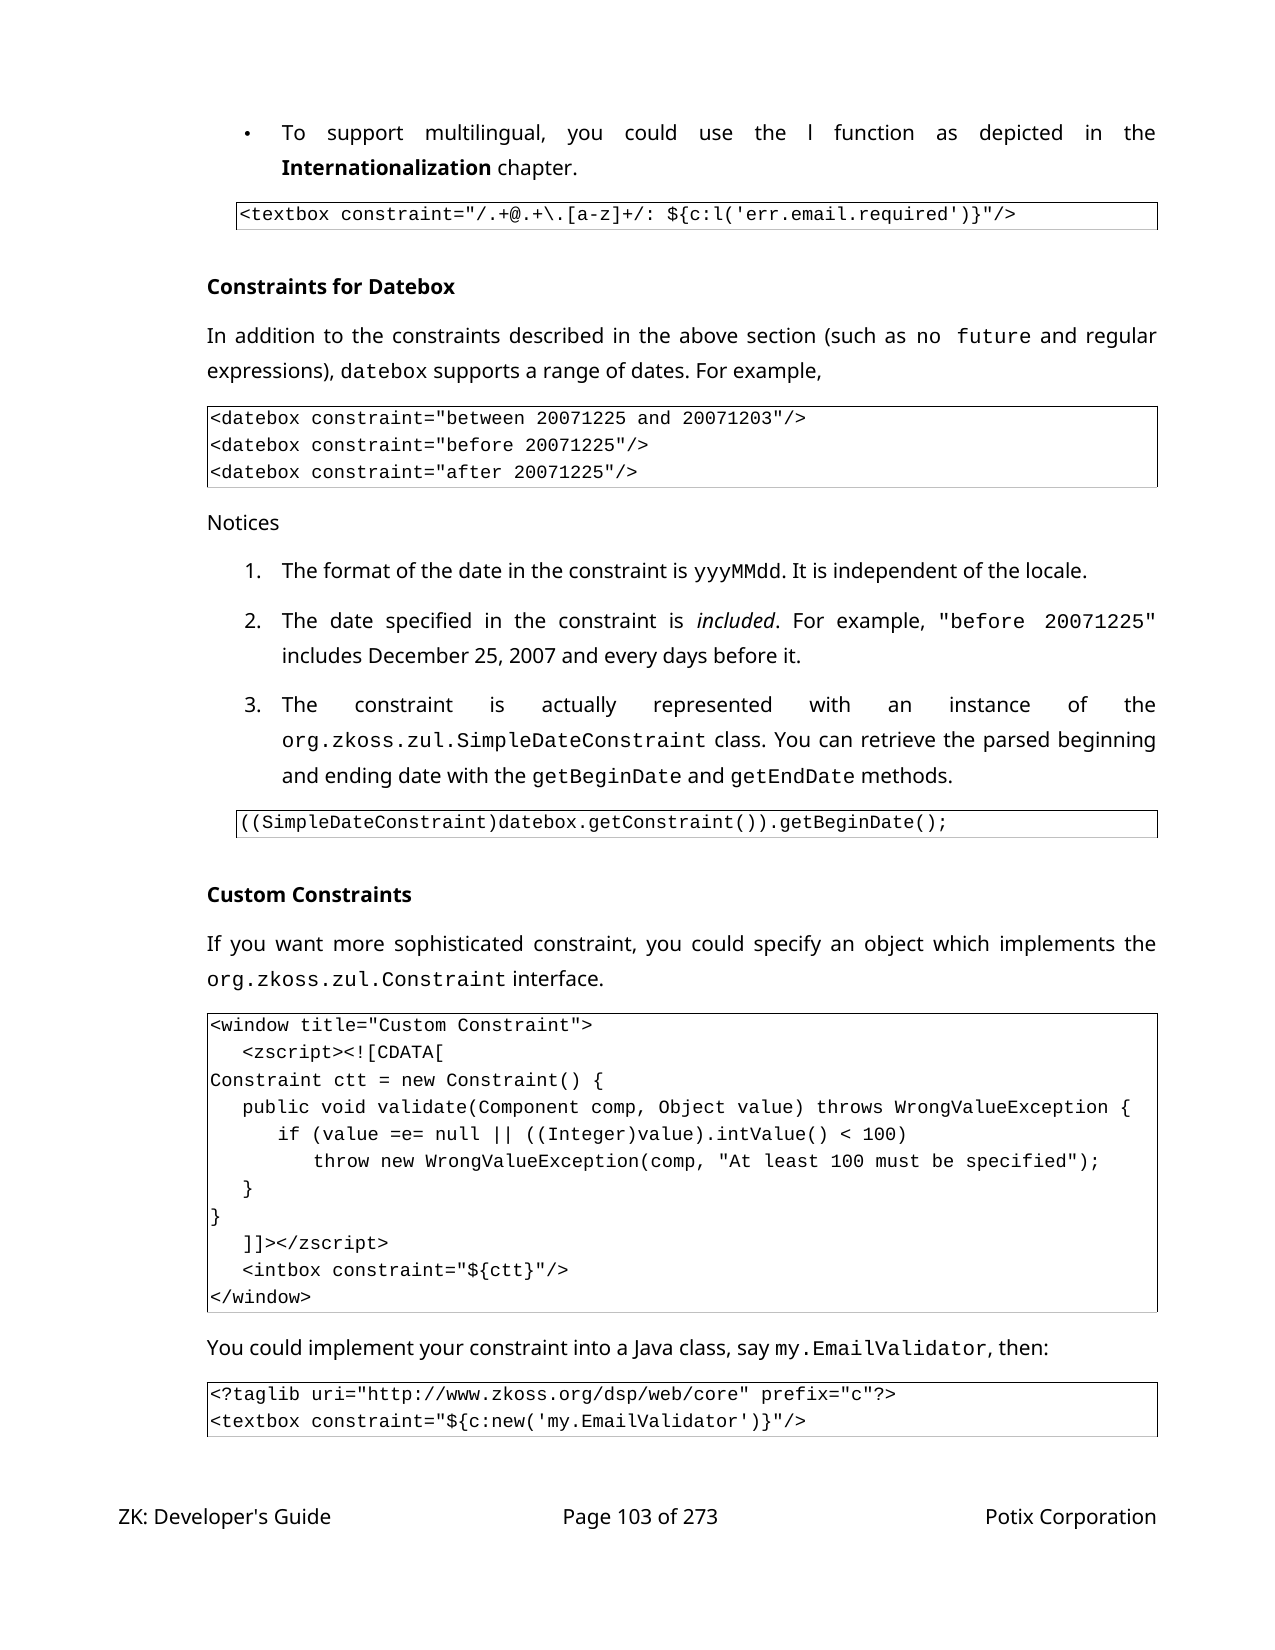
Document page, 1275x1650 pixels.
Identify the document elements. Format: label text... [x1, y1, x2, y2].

list The constraint is actually represented with an instance of the org.zkoss.zul.SimpleDateConstraint class. You can retrieve the parsed beginning and ending date with the getBeginDate and getEndDate methods. [244, 690, 1157, 789]
subtitle Constraints for Datebox [207, 272, 1157, 300]
text You could implement your constraint into a Java class, say my.EmailValidator, then: [207, 1333, 1157, 1361]
list The date specified in the constraint is included. For example, "before 20071225" includes December 25, 2007 and every days before it. [244, 606, 1157, 669]
text ((SimpleDateConstraint)datebox.getConstraint()).getBeginDate(); [237, 811, 1157, 837]
list To support multilingual, you could use the l function as depicted in the Internationalization chapter. [244, 118, 1157, 182]
text } [208, 1176, 1157, 1201]
text <textbox constraint="/.+@.+\.[a-z]+/: ${c:l('err.email.required')}"/> [237, 203, 1157, 229]
subtitle Custom Constraints [207, 880, 1157, 908]
text Constraint ctt = new Constraint() { [208, 1067, 1157, 1092]
text If you want more sophisticated constraint, you could specify an object which implements the org.zkoss.zul.Constraint interface. [207, 929, 1157, 992]
text public void validate(Component comp, Object value) throws WrongValueException { [208, 1095, 1157, 1119]
text </window> [208, 1285, 1157, 1312]
list The format of the date in the constraint is yyyMMdd. It is independent of the locale. [244, 557, 1157, 585]
text } [208, 1203, 1157, 1228]
text <datebox constraint="before 20071225"/> [208, 433, 1157, 457]
text <?taglib uri="http://www.zkoss.org/dsp/web/core" prefix="c"?> [208, 1383, 1157, 1406]
text In addition to the constraints described in the above section (such as no future and regular expressions), datebox supports a range of dates. For example, [207, 321, 1157, 385]
text <textbox constraint="${c:new('my.EmailValidator')}"/> [208, 1409, 1157, 1436]
text <intbox constraint="${ctt}"/> [208, 1258, 1157, 1282]
text throw new WrongValueException(comp, "At least 100 must be specified"); [208, 1149, 1157, 1173]
text ]]></zscript> [208, 1231, 1157, 1255]
text <datebox constraint="after 20071225"/> [208, 460, 1157, 487]
text <zscript><![CDATA[ [208, 1040, 1157, 1064]
text if (value =e= null || ((Integer)value).intValue() < 100) [208, 1122, 1157, 1146]
text Notices [207, 508, 1157, 536]
text <window title="Custom Constraint"> [208, 1014, 1157, 1037]
text <datebox constraint="between 20071225 and 20071203"/> [208, 407, 1157, 430]
